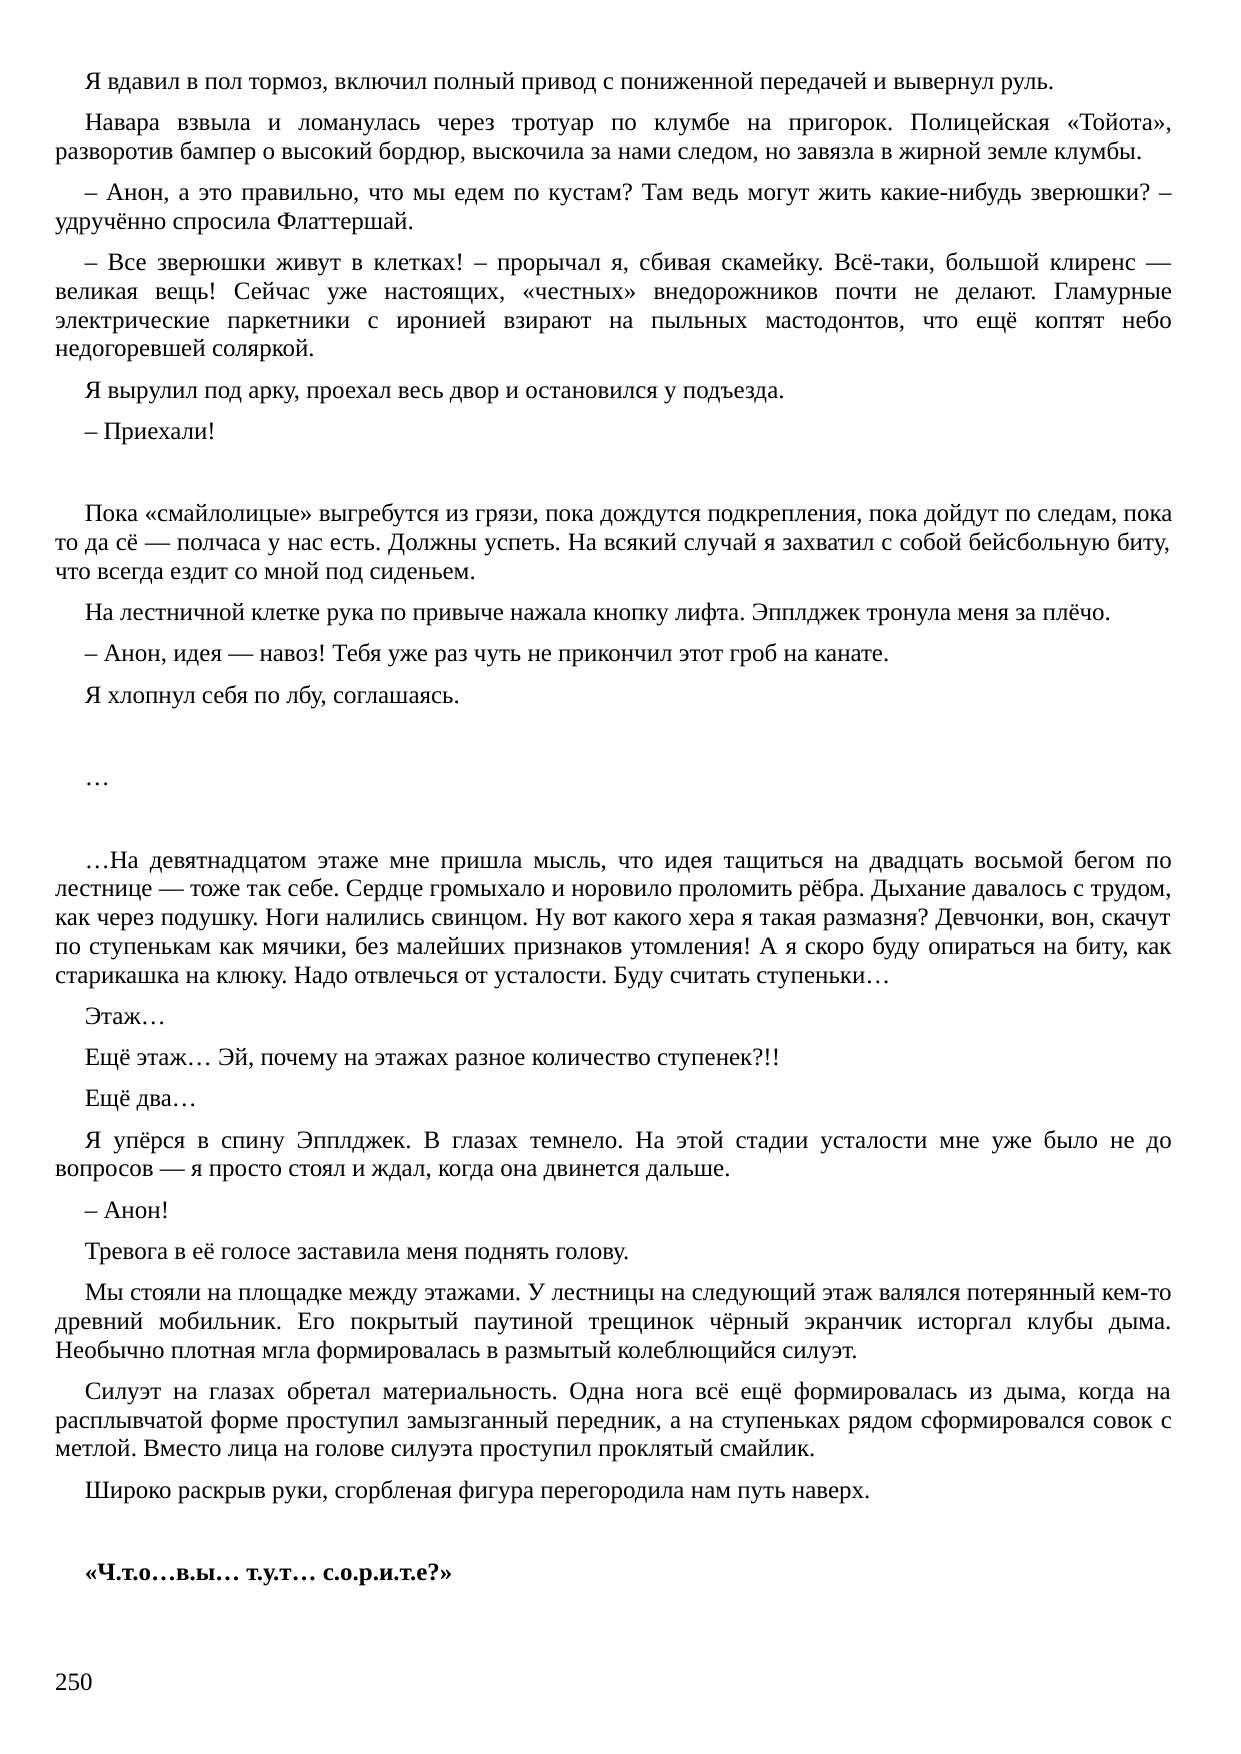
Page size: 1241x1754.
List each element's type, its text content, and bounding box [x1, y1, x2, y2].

text – Приехали! [55, 416, 1173, 445]
text Я хлопнул себя по лбу, соглашаясь. [55, 680, 1173, 708]
text Ещё этаж… Эй, почему на этажах разное количество ступенек?!! [55, 1042, 1173, 1071]
text … [55, 762, 1173, 791]
text – Анон! [55, 1195, 1173, 1223]
text Силуэт на глазах обретал материальность. Одна нога всё ещё формировалась из дыма, когда на расплывчатой форме проступил замызганный передник, а на ступеньках рядом сформировался совок с метлой. Вместо лица на голове силуэта проступил проклятый смайлик. [55, 1376, 1173, 1462]
text Я вырулил под арку, проехал весь двор и остановился у подъезда. [55, 375, 1173, 403]
text «Ч.т.о…в.ы… т.у.т… с.о.р.и.т.е?» [55, 1557, 1173, 1586]
text Пока «смайлолицые» выгребутся из грязи, пока дождутся подкрепления, пока дойдут по следам, пока то да сё — полчаса у нас есть. Должны успеть. На всякий случай я захватил с собой бейсбольную биту, что всегда ездит со мной под сиденьем. [55, 498, 1173, 585]
text Навара взвыла и ломанулась через тротуар по клумбе на пригорок. Полицейская «Тойота», разворотив бампер о высокий бордюр, выскочила за нами следом, но завязла в жирной земле клумбы. [55, 107, 1173, 165]
text Я вдавил в пол тормоз, включил полный привод с пониженной передачей и вывернул руль. [55, 66, 1173, 95]
text Тревога в её голосе заставила меня поднять голову. [55, 1236, 1173, 1265]
text Широко раскрыв руки, сгорбленая фигура перегородила нам путь наверх. [55, 1475, 1173, 1503]
text – Все зверюшки живут в клетках! – прорычал я, сбивая скамейку. Всё-таки, большой клиренс — великая вещь! Сейчас уже настоящих, «честных» внедорожников почти не делают. Гламурные электрические паркетники с иронией взирают на пыльных мастодонтов, что ещё коптят небо недогоревшей соляркой. [55, 247, 1173, 362]
text Мы стояли на площадке между этажами. У лестницы на следующий этаж валялся потерянный кем-то древний мобильник. Его покрытый паутиной трещинок чёрный экранчик исторгал клубы дыма. Необычно плотная мгла формировалась в размытый колеблющийся силуэт. [55, 1277, 1173, 1363]
text – Анон, а это правильно, что мы едем по кустам? Там ведь могут жить какие-нибудь зверюшки? – удручённо спросила Флаттершай. [55, 177, 1173, 235]
text Этаж… [55, 1001, 1173, 1030]
text Я упёрся в спину Эпплджек. В глазах темнело. На этой стадии усталости мне уже было не до вопросов — я просто стоял и ждал, когда она двинется дальше. [55, 1125, 1173, 1182]
text – Анон, идея — навоз! Тебя уже раз чуть не прикончил этот гроб на канате. [55, 638, 1173, 667]
text …На девятнадцатом этаже мне пришла мысль, что идея тащиться на двадцать восьмой бегом по лестнице — тоже так себе. Сердце громыхало и норовило проломить рёбра. Дыхание давалось с трудом, как через подушку. Ноги налились свинцом. Ну вот какого хера я такая размазня? Девчонки, вон, скачут по ступенькам как мячики, без малейших признаков утомления! А я скоро буду опираться на биту, как старикашка на клюку. Надо отвлечься от усталости. Буду считать ступеньки… [55, 845, 1173, 988]
text На лестничной клетке рука по привыче нажала кнопку лифта. Эпплджек тронула меня за плёчо. [55, 597, 1173, 626]
text Ещё два… [55, 1083, 1173, 1112]
